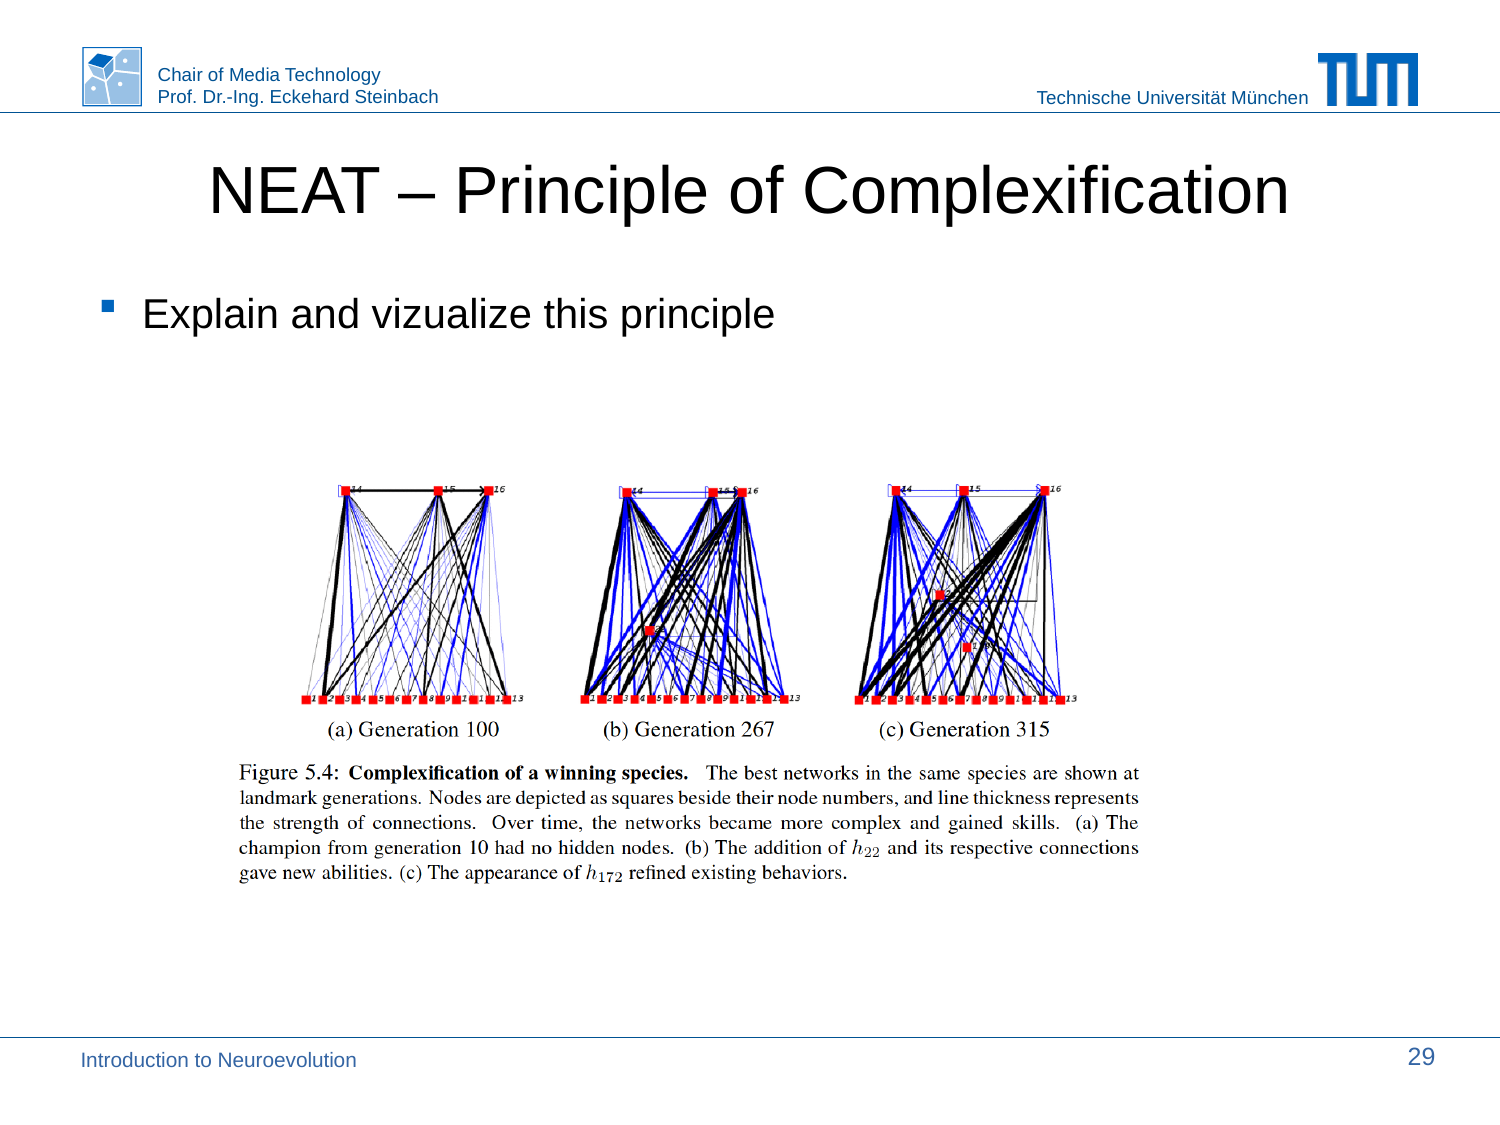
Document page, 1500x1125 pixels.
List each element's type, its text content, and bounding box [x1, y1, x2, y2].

text_box [1392, 1035, 1471, 1090]
text_box Introduction to Neuroevolution [65, 1041, 406, 1081]
title NEAT – Principle of Complexification [83, 139, 1417, 239]
picture [1318, 53, 1418, 106]
picture [237, 480, 1141, 886]
list Explain and vizualize this principle [83, 279, 1417, 1013]
